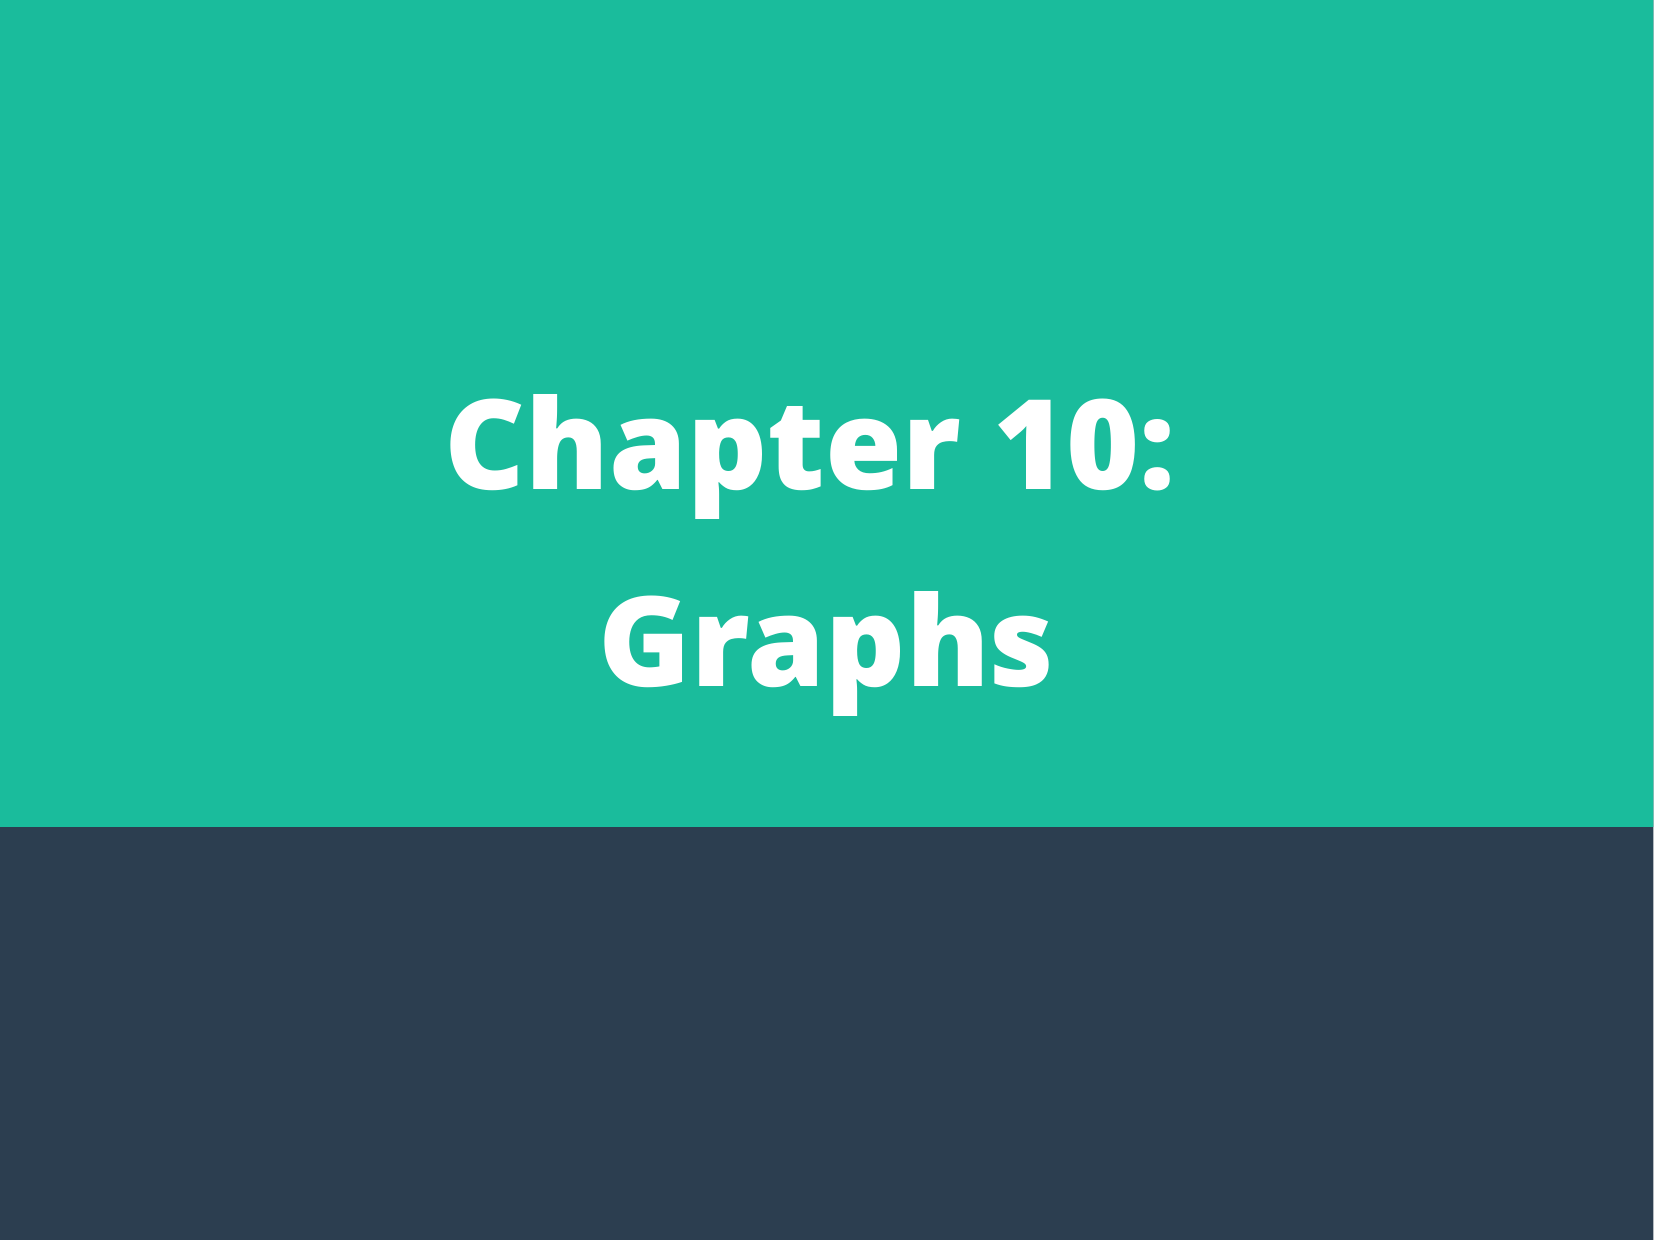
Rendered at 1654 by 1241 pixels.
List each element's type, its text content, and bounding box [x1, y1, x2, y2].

title Chapter 10: Graphs [59, 330, 1595, 701]
